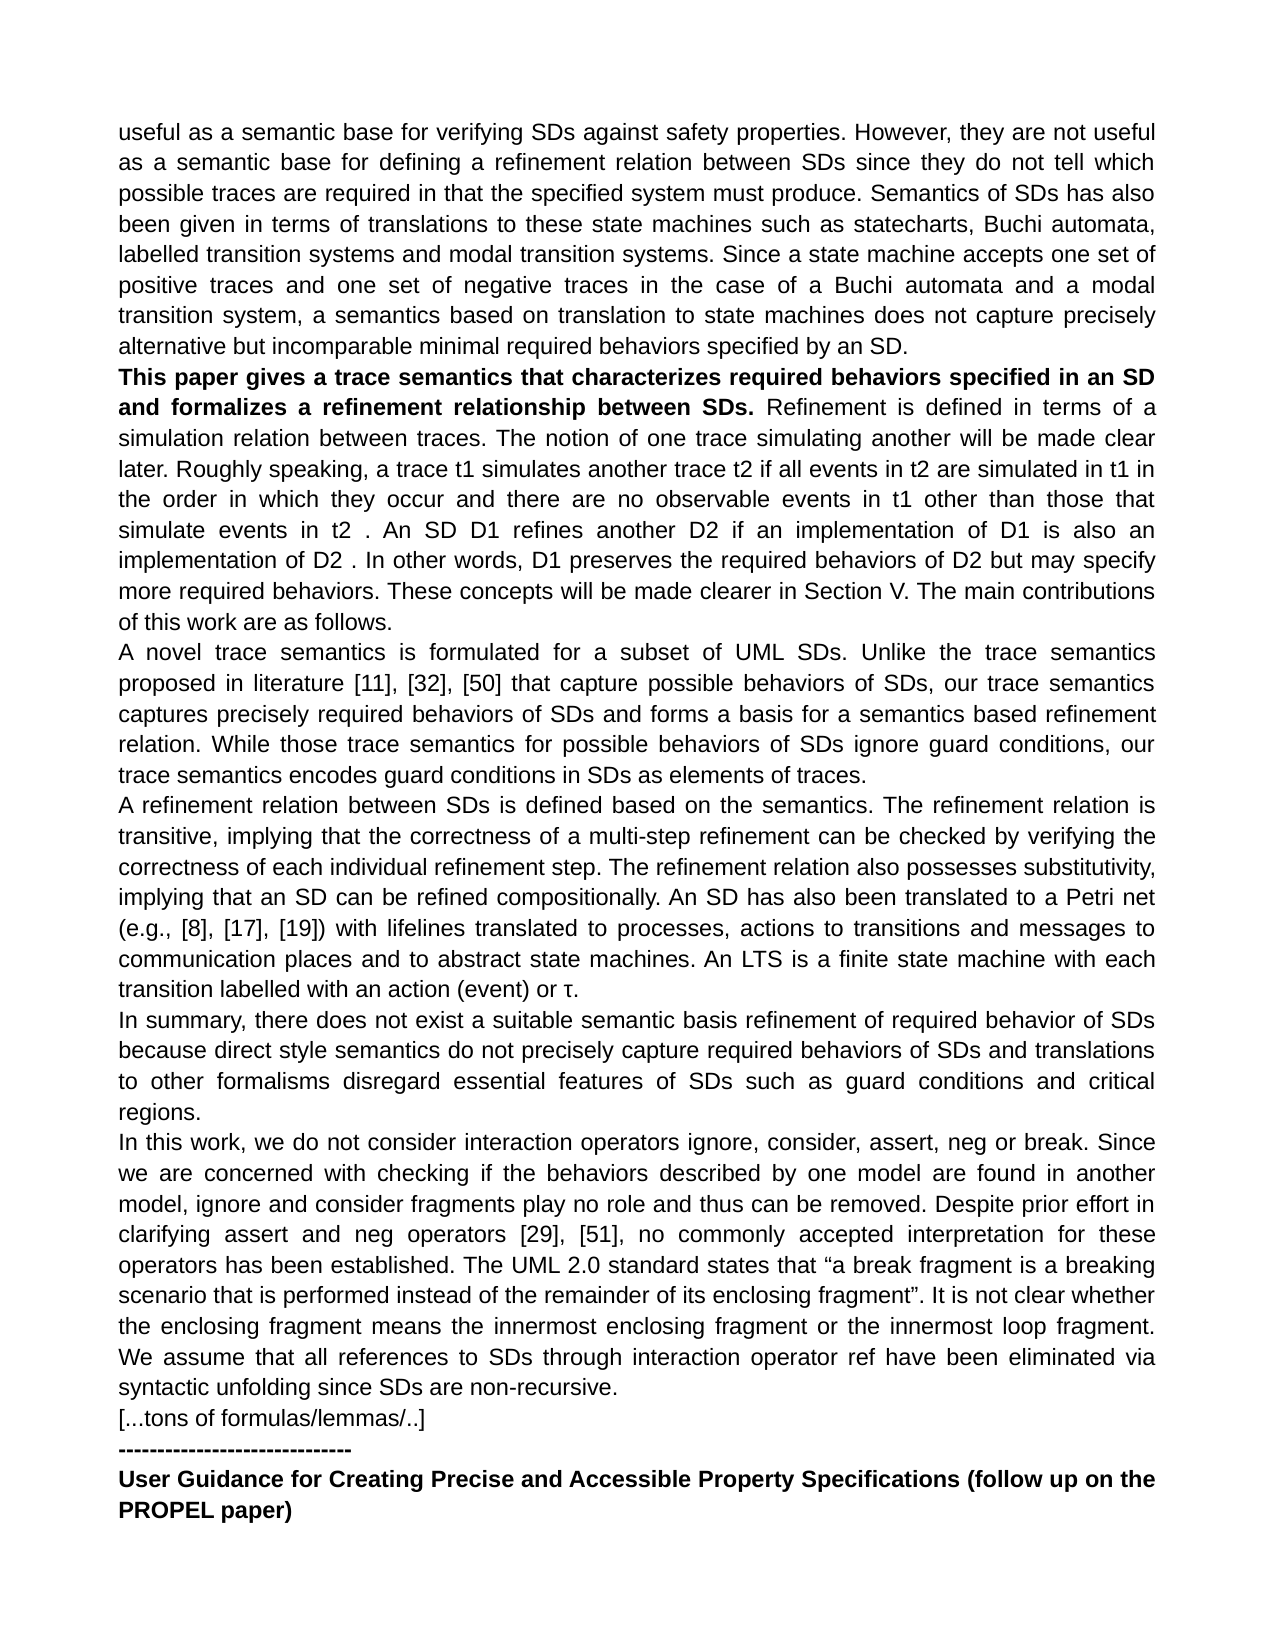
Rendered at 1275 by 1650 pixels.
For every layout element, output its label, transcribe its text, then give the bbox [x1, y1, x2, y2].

text [...tons of formulas/lemmas/..] [118, 1404, 1157, 1431]
text A refinement relation between SDs is defined based on the semantics. The refinement relation is transitive, implying that the correctness of a multi-step refinement can be checked by verifying the correctness of each individual refinement step. The refinement relation also possesses substitutivity, implying that an SD can be refined compositionally. An SD has also been translated to a Petri net (e.g., [8], [17], [19]) with lifelines translated to processes, actions to transitions and messages to communication places and to abstract state machines. An LTS is a finite state machine with each transition labelled with an action (event) or τ. [118, 792, 1157, 1002]
text ------------------------------ [118, 1435, 1157, 1462]
text In this work, we do not consider interaction operators ignore, consider, assert, neg or break. Since we are concerned with checking if the behaviors described by one model are found in another model, ignore and consider fragments play no role and thus can be removed. Despite prior effort in clarifying assert and neg operators [29], [51], no commonly accepted interpretation for these operators has been established. The UML 2.0 standard states that “a break fragment is a breaking scenario that is performed instead of the remainder of its enclosing fragment”. It is not clear whether the enclosing fragment means the innermost enclosing fragment or the innermost loop fragment. We assume that all references to SDs through interaction operator ref have been eliminated via syntactic unfolding since SDs are non-recursive. [118, 1129, 1157, 1401]
text User Guidance for Creating Precise and Accessible Property Specifications (follow up on the PROPEL paper) [118, 1466, 1157, 1523]
text In summary, there does not exist a suitable semantic basis refinement of required behavior of SDs because direct style semantics do not precisely capture required behaviors of SDs and translations to other formalisms disregard essential features of SDs such as guard conditions and critical regions. [118, 1006, 1157, 1125]
text useful as a semantic base for verifying SDs against safety properties. However, they are not useful as a semantic base for defining a refinement relation between SDs since they do not tell which possible traces are required in that the specified system must produce. Semantics of SDs has also been given in terms of translations to these state machines such as statecharts, Buchi automata, labelled transition systems and modal transition systems. Since a state machine accepts one set of positive traces and one set of negative traces in the case of a Buchi automata and a modal transition system, a semantics based on translation to state machines does not capture precisely alternative but incomparable minimal required behaviors specified by an SD. [118, 118, 1157, 359]
text This paper gives a trace semantics that characterizes required behaviors specified in an SD and formalizes a refinement relationship between SDs. Refinement is defined in terms of a simulation relation between traces. The notion of one trace simulating another will be made clear later. Roughly speaking, a trace t1 simulates another trace t2 if all events in t2 are simulated in t1 in the order in which they occur and there are no observable events in t1 other than those that simulate events in t2 . An SD D1 refines another D2 if an implementation of D1 is also an implementation of D2 . In other words, D1 preserves the required behaviors of D2 but may specify more required behaviors. These concepts will be made clearer in Section V. The main contributions of this work are as follows. [118, 363, 1157, 635]
text A novel trace semantics is formulated for a subset of UML SDs. Unlike the trace semantics proposed in literature [11], [32], [50] that capture possible behaviors of SDs, our trace semantics captures precisely required behaviors of SDs and forms a basis for a semantics based refinement relation. While those trace semantics for possible behaviors of SDs ignore guard conditions, our trace semantics encodes guard conditions in SDs as elements of traces. [118, 639, 1157, 788]
